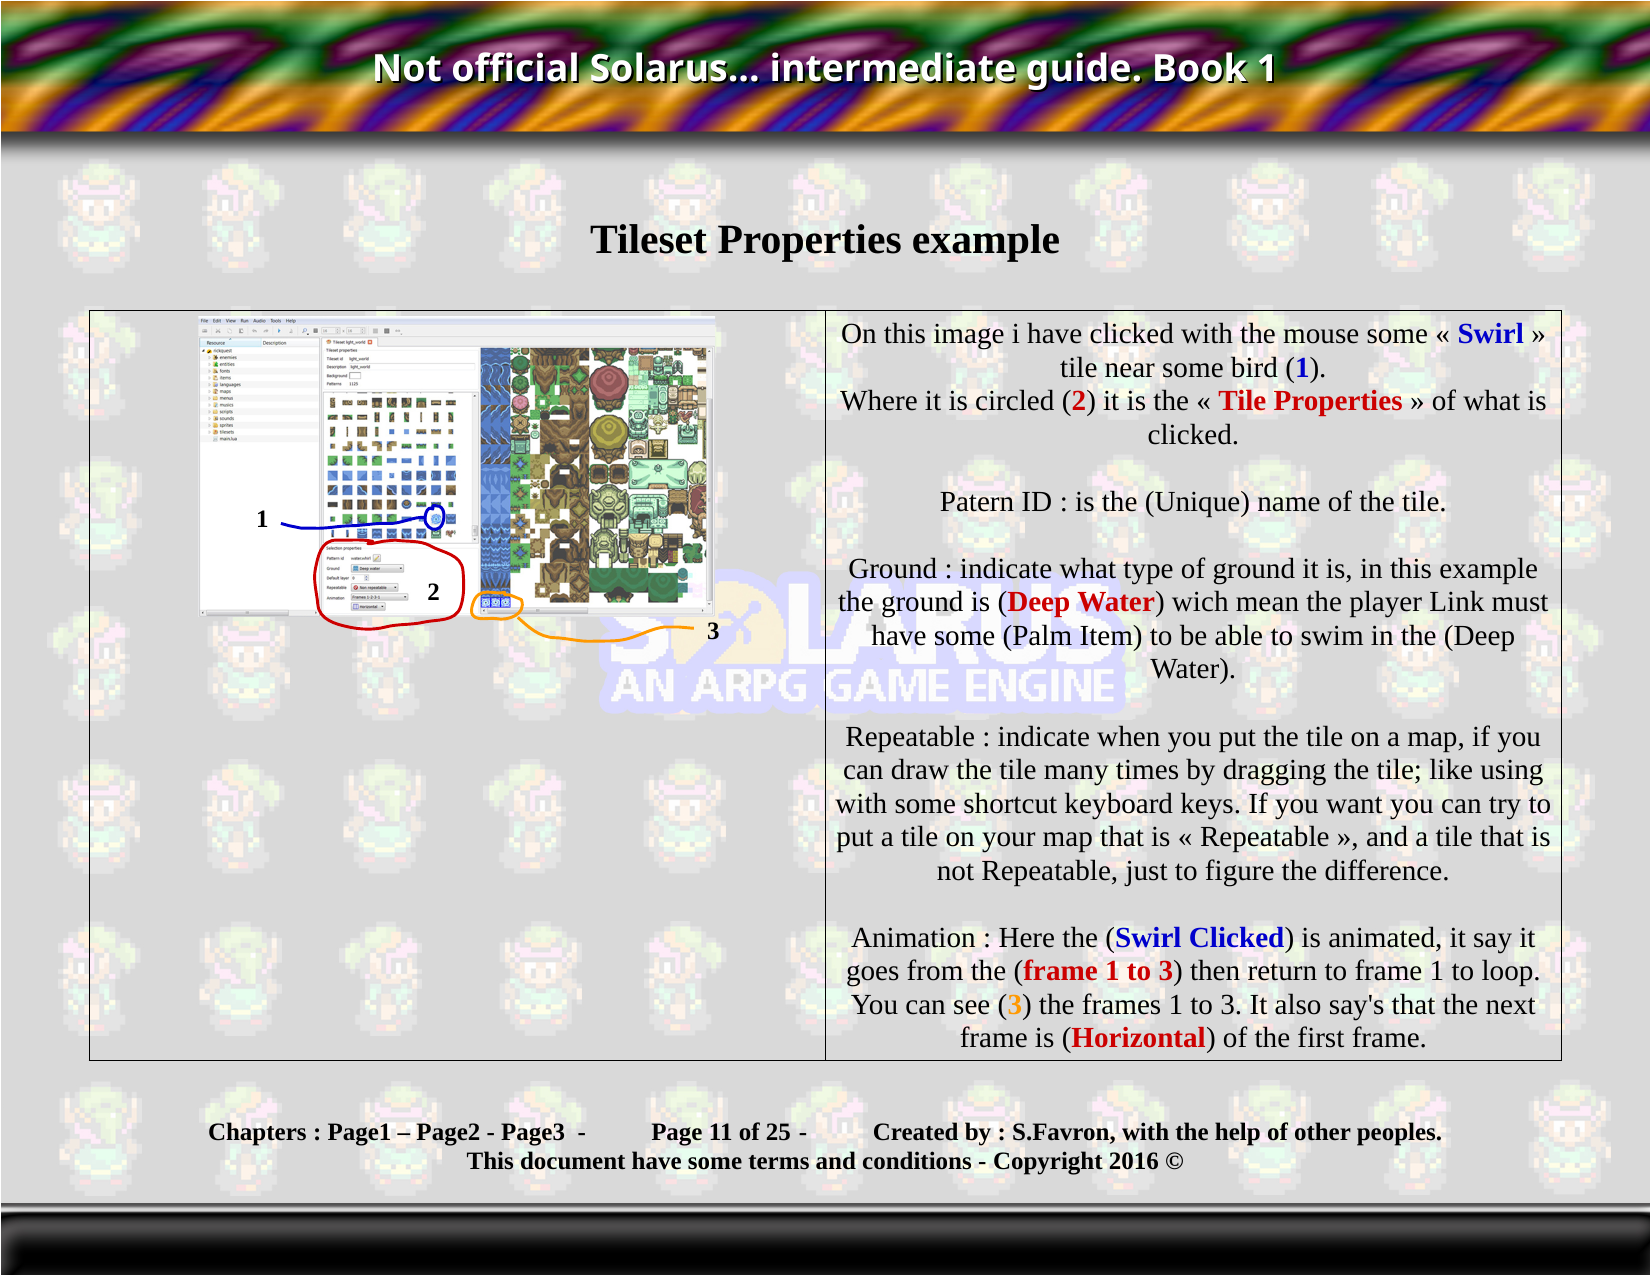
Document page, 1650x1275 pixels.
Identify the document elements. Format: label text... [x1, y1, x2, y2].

picture [1, 1, 1650, 1275]
table_header On this image i have clicked with the mouse some « Swirl » tile near some bird (1). Where it is circled (2) it is the « Tile Properties » of what is clicked. Patern ID : is the (Unique) name of the tile. Ground : indicate what type of ground it is, in this example the ground is (Deep Water) wich mean the player Link must have some (Palm Item) to be able to swim in the (Deep Water). Repeatable : indicate when you put the tile on a map, if you can draw the tile many times by dragging the tile; like using with some shortcut keyboard keys. If you want you can try to put a tile on your map that is « Repeatable », and a tile that is not Repeatable, just to figure the difference. Animation : Here the (Swirl Clicked) is animated, it say it goes from the (frame 1 to 3) then return to frame 1 to loop. You can see (3) the frames 1 to 3. It also say's that the next frame is (Horizontal) of the first frame. [826, 311, 1561, 1060]
text Tileset Properties example [89, 214, 1561, 262]
table_header [90, 311, 825, 1060]
